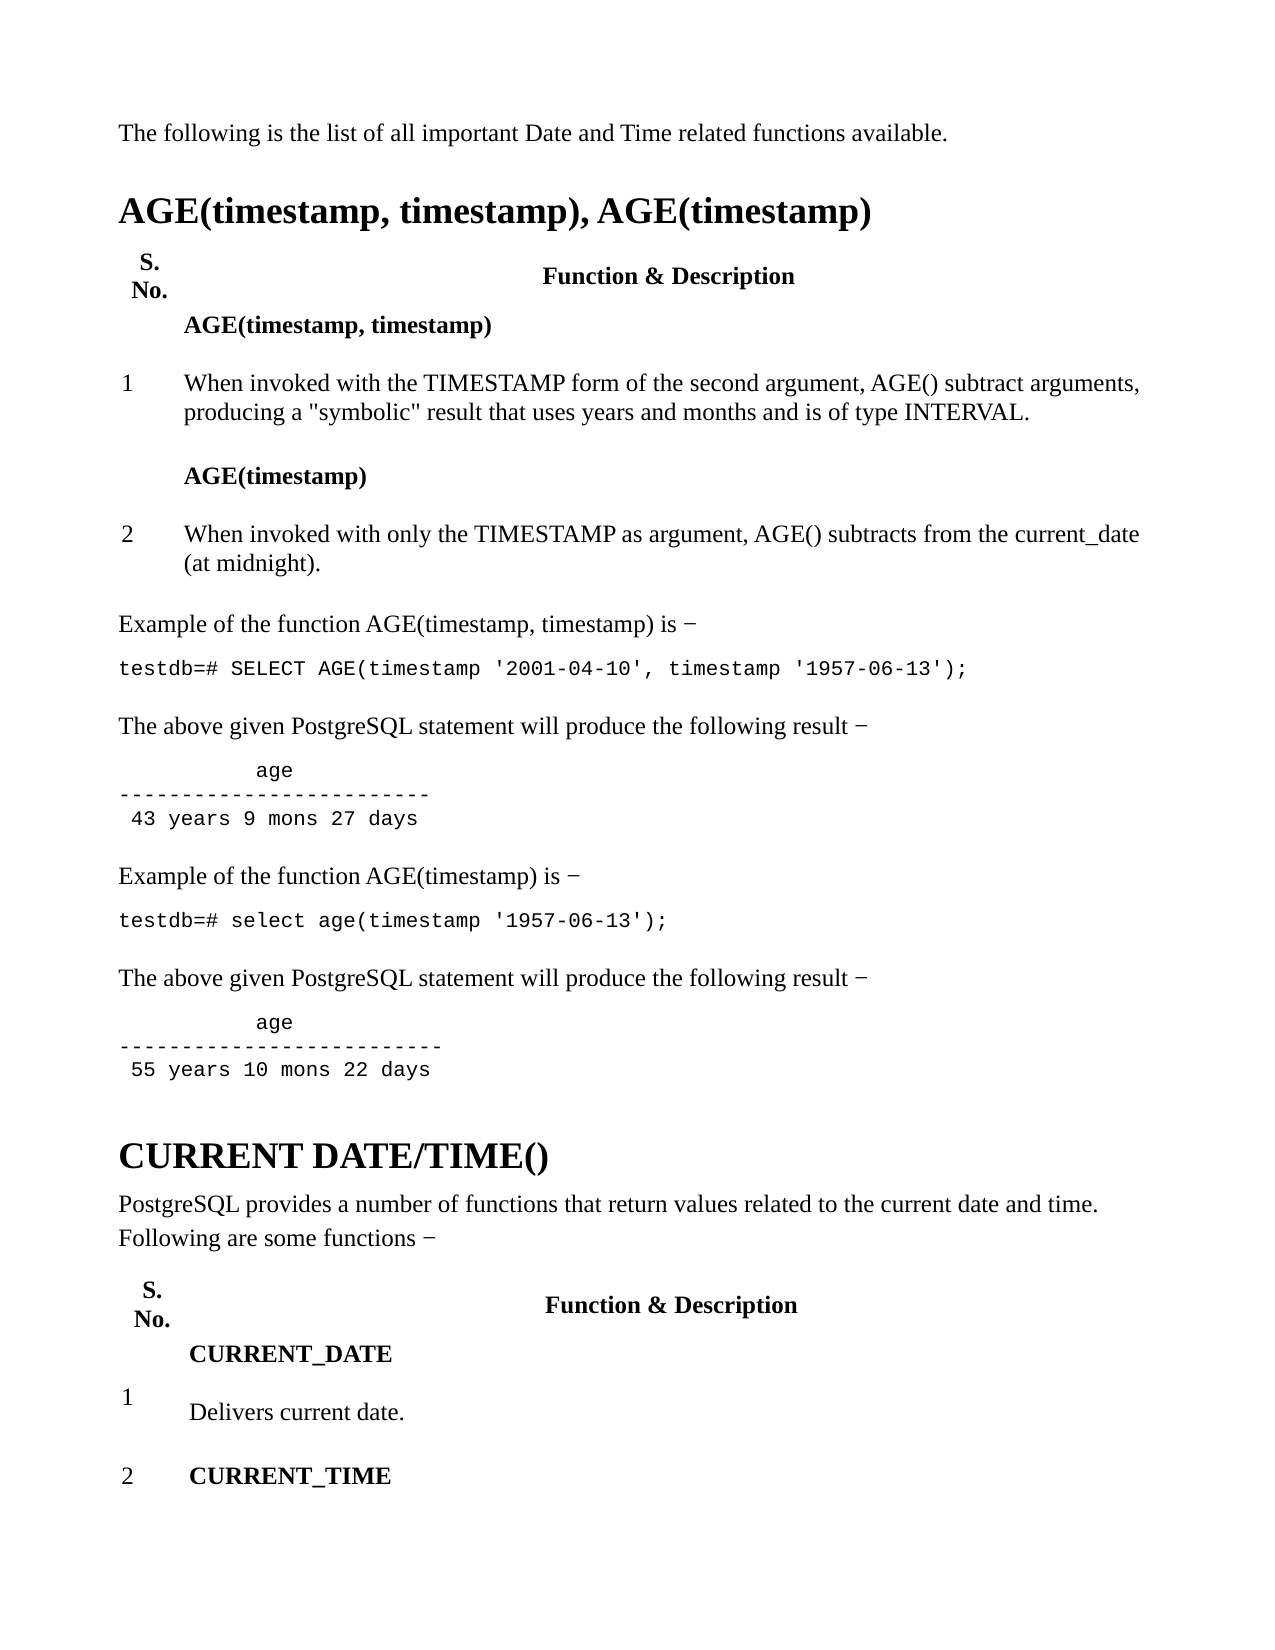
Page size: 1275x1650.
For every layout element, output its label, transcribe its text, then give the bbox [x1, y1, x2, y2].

table_header S. No. [118, 1273, 186, 1336]
table_cell AGE(timestamp) When invoked with only the TIMESTAMP as argument, AGE() subtracts from the current_date (at midnight). [181, 458, 1157, 609]
table_cell 1 [118, 307, 181, 458]
text The following is the list of all important Date and Time related functions available. [118, 118, 1157, 147]
text 55 years 10 mons 22 days [118, 1059, 1157, 1083]
text The above given PostgreSQL statement will produce the following result − [118, 711, 1157, 740]
table_cell AGE(timestamp, timestamp) When invoked with the TIMESTAMP form of the second argument, AGE() subtract arguments, producing a "symbolic" result that uses years and months and is of type INTERVAL. [181, 307, 1157, 458]
text -------------------------- [118, 1036, 1157, 1059]
table_cell 1 [118, 1336, 186, 1458]
text testdb=# select age(timestamp '1957-06-13'); [118, 910, 1157, 933]
text testdb=# SELECT AGE(timestamp '2001-04-10', timestamp '1957-06-13'); [118, 658, 1157, 682]
text PostgreSQL provides a number of functions that return values related to the current date and time. Following are some functions − [118, 1189, 1157, 1252]
table_cell 2 [118, 1458, 186, 1522]
text Example of the function AGE(timestamp) is − [118, 861, 1157, 889]
table_header S. No. [118, 244, 181, 307]
table_cell CURRENT_DATE Delivers current date. [186, 1336, 1157, 1458]
text ------------------------- [118, 784, 1157, 808]
text age [118, 760, 1157, 784]
table_header Function & Description [186, 1273, 1157, 1336]
subtitle AGE(timestamp, timestamp), AGE(timestamp) [118, 188, 1157, 231]
text The above given PostgreSQL statement will produce the following result − [118, 963, 1157, 992]
text age [118, 1012, 1157, 1036]
table_header Function & Description [181, 244, 1157, 307]
table_cell CURRENT_TIME [186, 1458, 1157, 1522]
text 43 years 9 mons 27 days [118, 808, 1157, 831]
table_cell 2 [118, 458, 181, 609]
text Example of the function AGE(timestamp, timestamp) is − [118, 609, 1157, 638]
subtitle CURRENT DATE/TIME() [118, 1133, 1157, 1176]
